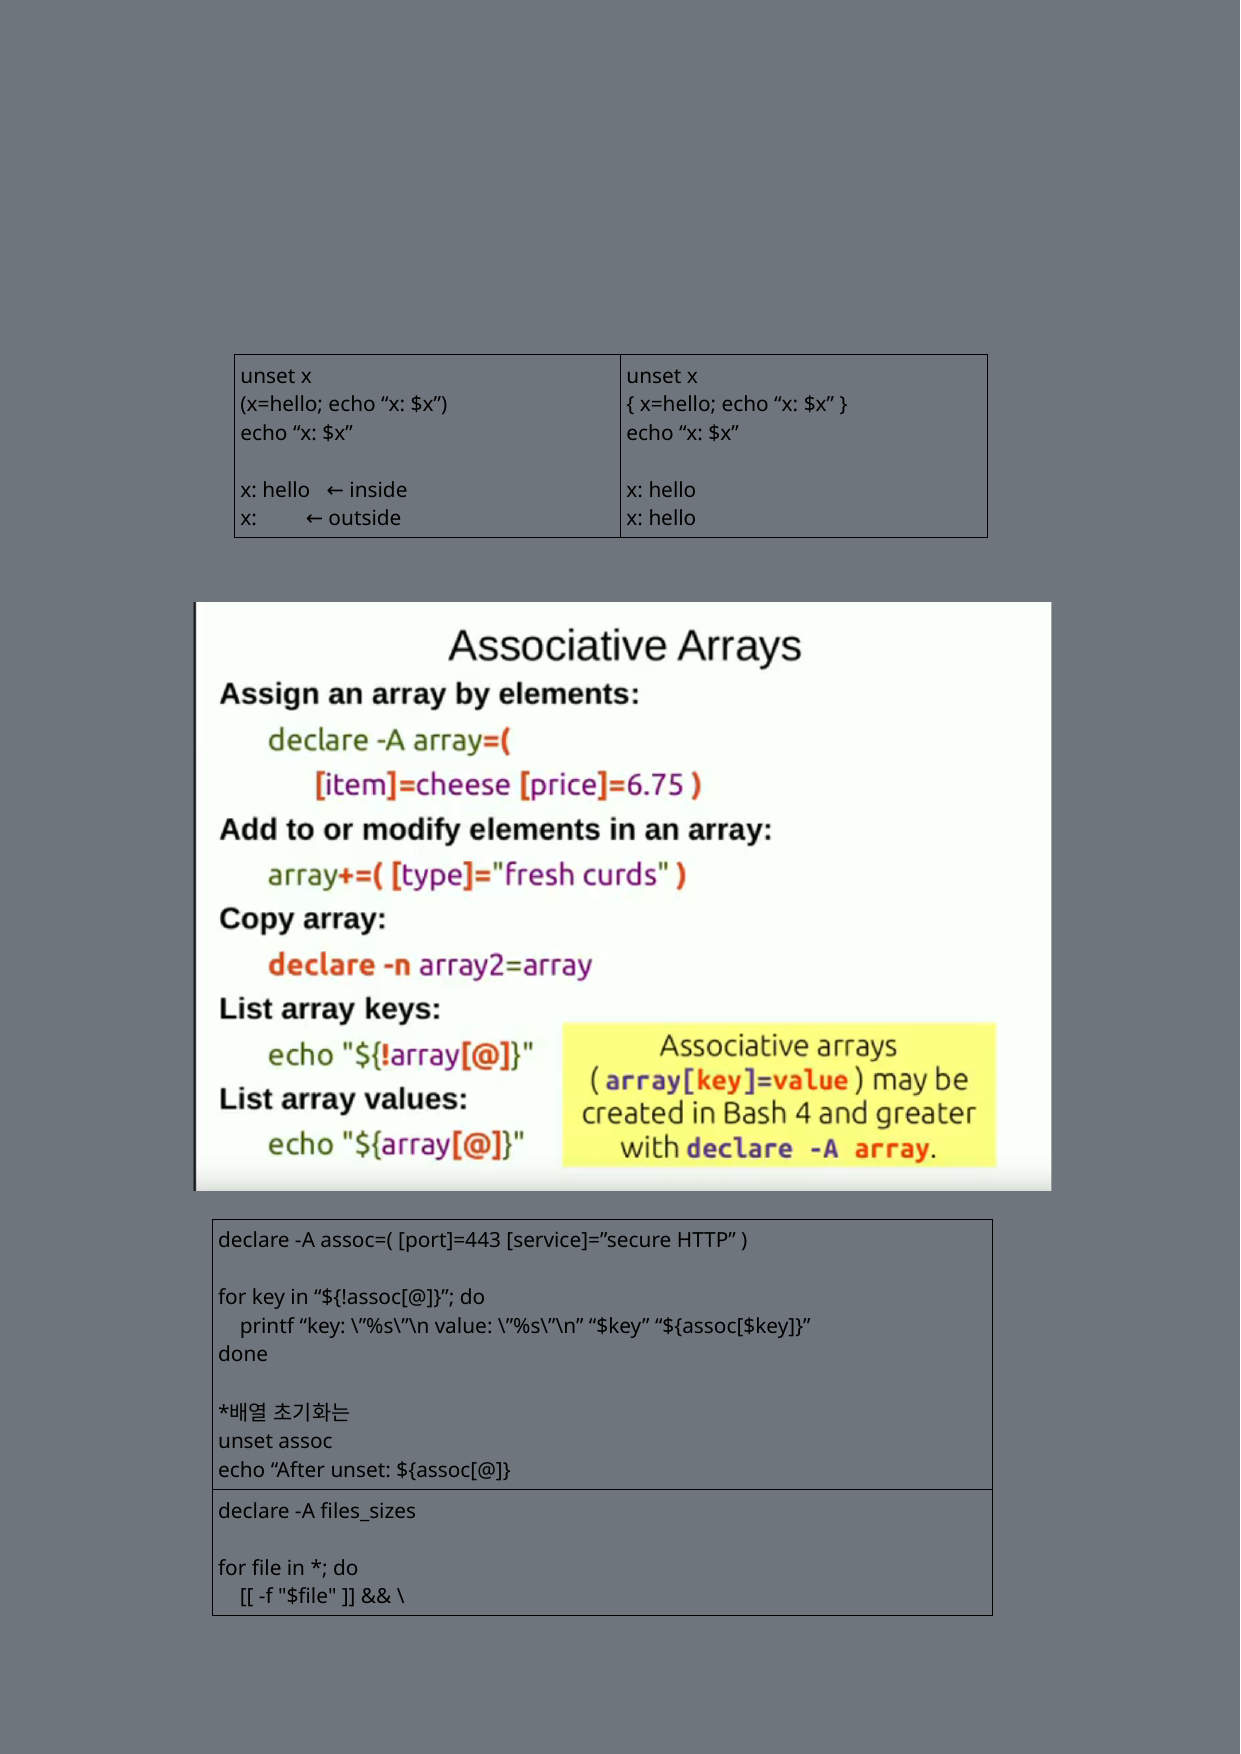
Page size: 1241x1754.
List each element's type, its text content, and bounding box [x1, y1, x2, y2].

table_header unset x { x=hello; echo “x: $x” } echo “x: $x” x: hello x: hello [621, 355, 987, 537]
table_cell declare -A files_sizes for file in *; do [[ -f "$file" ]] && \ [213, 1490, 992, 1615]
table_header declare -A assoc=( [port]=443 [service]=”secure HTTP” ) for key in “${!assoc[@]}”; do printf “key: \”%s\”\n value: \”%s\”\n” “$key” “${assoc[$key]}” done *배열 초기화는 unset assoc echo “After unset: ${assoc[@]} [213, 1220, 992, 1489]
picture [193, 602, 1052, 1191]
table_header unset x (x=hello; echo “x: $x”) echo “x: $x” x: hello ← inside x: ← outside [235, 355, 620, 537]
